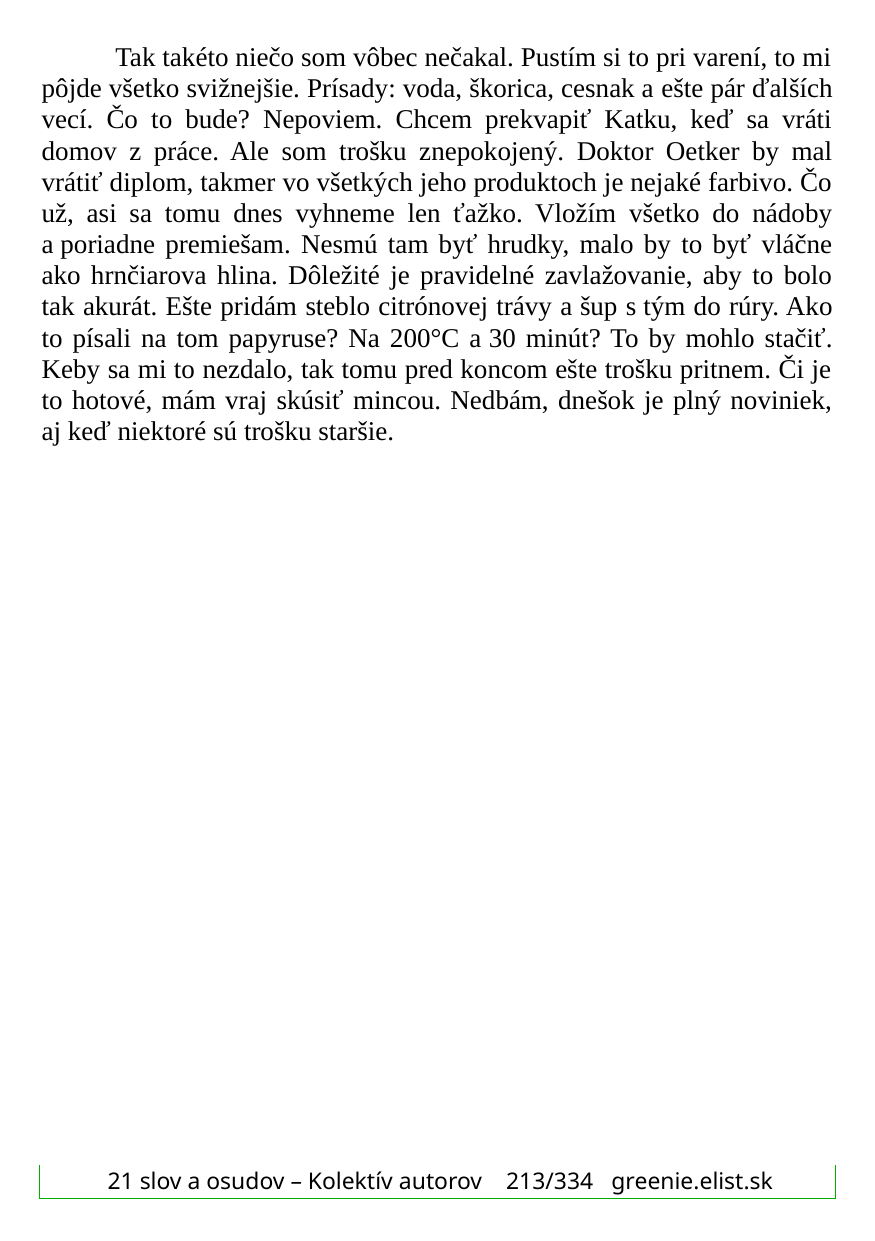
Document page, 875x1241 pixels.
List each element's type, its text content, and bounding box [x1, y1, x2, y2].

text Tak takéto niečo som vôbec nečakal. Pustím si to pri varení, to mi pôjde všetko svižnejšie. Prísady: voda, škorica, cesnak a ešte pár ďalších vecí. Čo to bude? Nepoviem. Chcem prekvapiť Katku, keď sa vráti domov z práce. Ale som trošku znepokojený. Doktor Oetker by mal vrátiť diplom, takmer vo všetkých jeho produktoch je nejaké farbivo. Čo už, asi sa tomu dnes vyhneme len ťažko. Vložím všetko do nádoby a poriadne premiešam. Nesmú tam byť hrudky, malo by to byť vláčne ako hrnčiarova hlina. Dôležité je pravidelné zavlažovanie, aby to bolo tak akurát. Ešte pridám steblo citrónovej trávy a šup s tým do rúry. Ako to písali na tom papyruse? Na 200°C a 30 minút? To by mohlo stačiť. Keby sa mi to nezdalo, tak tomu pred koncom ešte trošku pritnem. Či je to hotové, mám vraj skúsiť mincou. Nedbám, dnešok je plný noviniek, aj keď niektoré sú trošku staršie. [41, 41, 833, 446]
